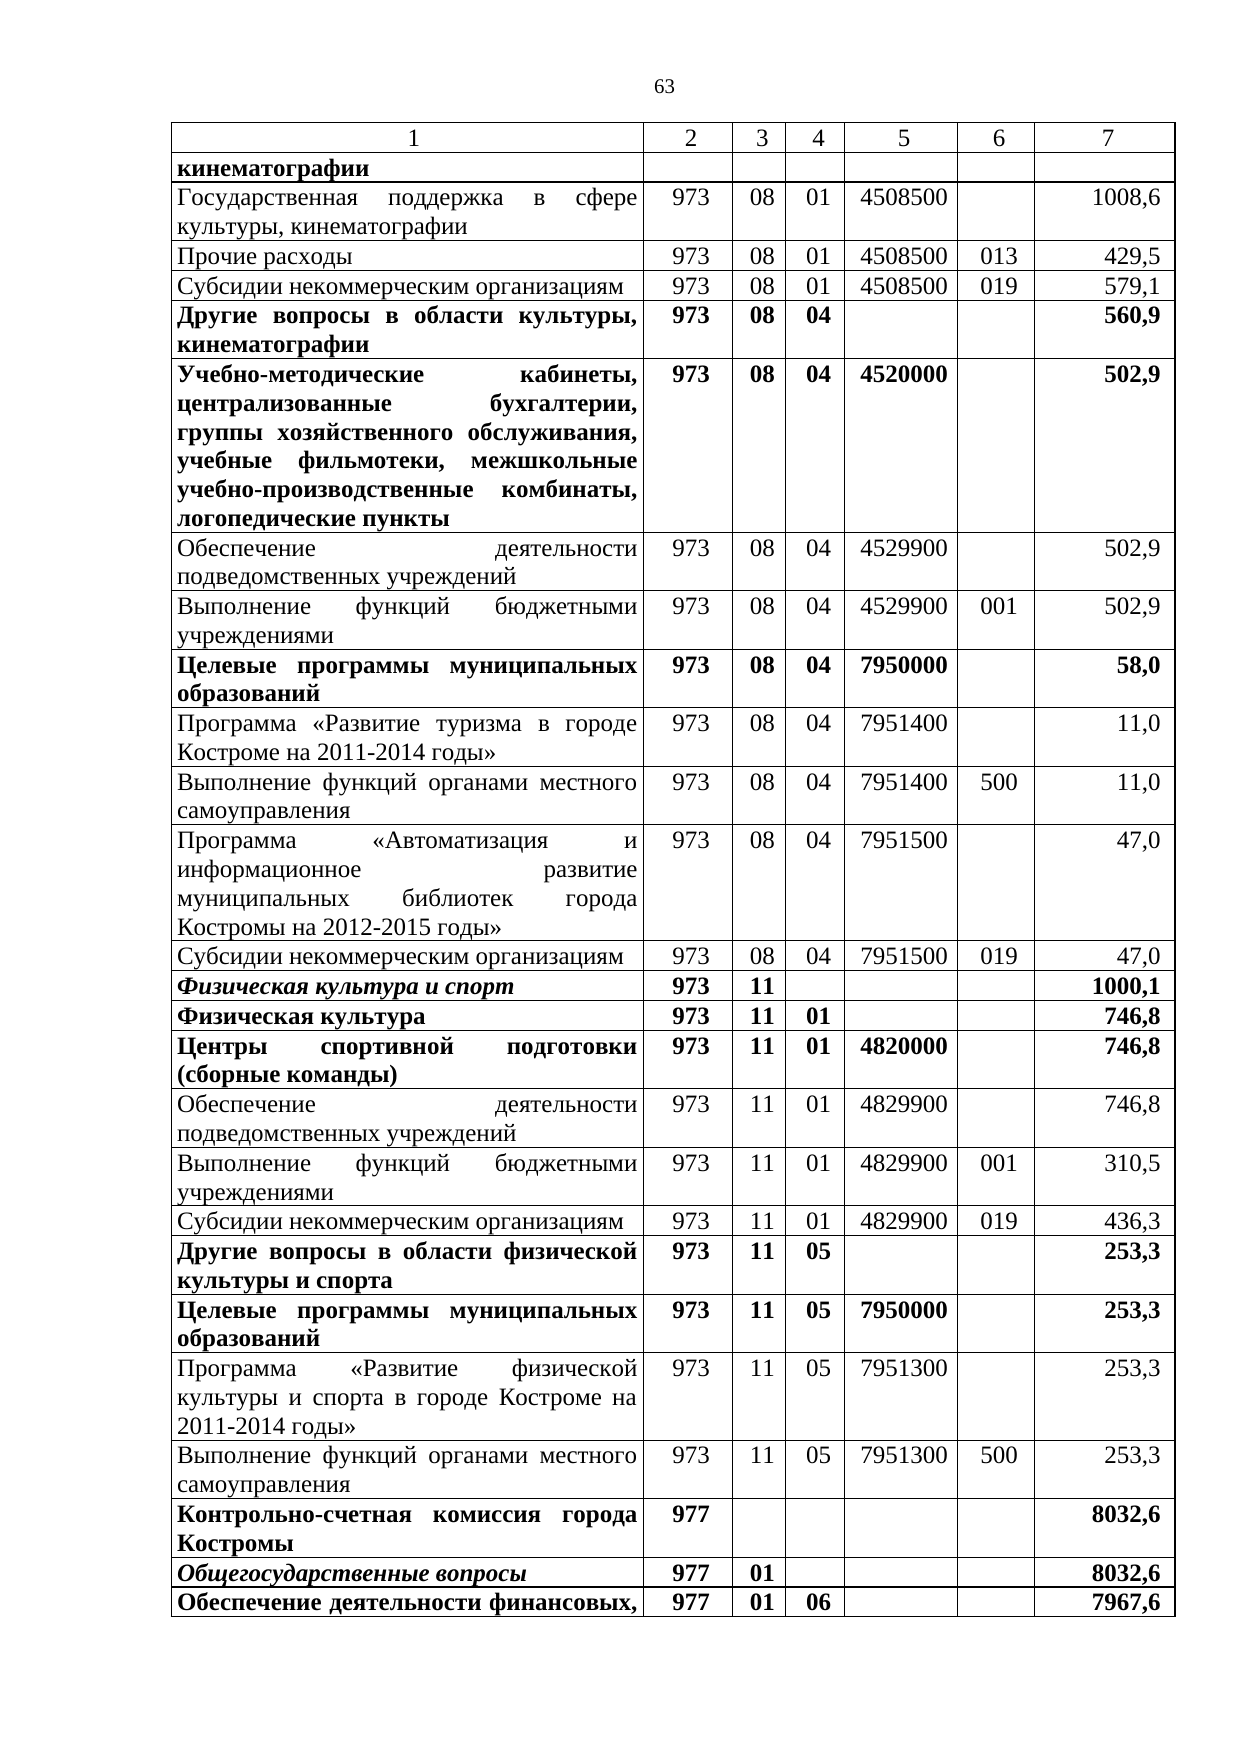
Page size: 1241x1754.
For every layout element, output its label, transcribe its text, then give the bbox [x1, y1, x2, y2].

table_header 3 [733, 123, 785, 152]
table_cell 4829900 [845, 1206, 957, 1235]
table_cell 01 [733, 1588, 785, 1616]
table_cell 973 [644, 1295, 732, 1352]
table_cell 7950000 [845, 650, 957, 707]
table_cell 973 [644, 591, 732, 649]
table_cell 973 [644, 1031, 732, 1088]
table_cell Программа «Автоматизация и информационное развитие муниципальных библиотек города Костромы на 2012-2015 годы» [172, 825, 643, 940]
table_cell 08 [733, 591, 785, 649]
table_cell [845, 971, 957, 1000]
table_cell [1176, 1557, 1212, 1586]
table_cell 502,9 [1035, 591, 1174, 649]
table_header 2 [644, 123, 732, 152]
table_cell 01 [786, 1031, 844, 1088]
table_cell Другие вопросы в области культуры, кинематографии [172, 301, 643, 358]
table_cell [958, 153, 1034, 181]
table_cell [1176, 970, 1212, 1000]
table_cell 746,8 [1035, 1001, 1174, 1030]
table_cell Общегосударственные вопросы [172, 1558, 643, 1586]
table_cell [644, 153, 732, 181]
table_cell Выполнение функций бюджетными учреждениями [172, 591, 643, 649]
table_cell 973 [644, 1206, 732, 1235]
table_cell [1176, 1235, 1212, 1294]
table_cell 973 [644, 825, 732, 940]
table_cell 973 [644, 1148, 732, 1205]
table_cell Учебно-методические кабинеты, централизованные бухгалтерии, группы хозяйственного обслуживания, учебные фильмотеки, межшкольные учебно-производственные комбинаты, логопедические пункты [172, 359, 643, 532]
table_cell [1176, 707, 1212, 766]
table_cell 04 [786, 533, 844, 590]
table_cell 019 [958, 271, 1034, 299]
table_cell [1176, 1205, 1212, 1235]
table_cell [845, 153, 957, 181]
table_cell 08 [733, 533, 785, 590]
table_cell Субсидии некоммерческим организациям [172, 1206, 643, 1235]
table_cell 01 [786, 271, 844, 299]
table_cell 11 [733, 1001, 785, 1030]
table_cell 04 [786, 359, 844, 532]
table_cell 973 [644, 1236, 732, 1294]
table_cell 019 [958, 1206, 1034, 1235]
table_cell Целевые программы муниципальных образований [172, 650, 643, 707]
table_cell 973 [644, 708, 732, 766]
table_header 7 [1035, 123, 1174, 152]
table_cell [845, 301, 957, 358]
table_cell Прочие расходы [172, 241, 643, 270]
table_cell 746,8 [1035, 1031, 1174, 1088]
table_cell 11 [733, 1441, 785, 1498]
table_cell 05 [786, 1295, 844, 1352]
table_cell 04 [786, 767, 844, 824]
table_header [1176, 122, 1212, 152]
table_cell 973 [644, 650, 732, 707]
table_cell 58,0 [1035, 650, 1174, 707]
table_cell 01 [786, 1089, 844, 1147]
table_cell [958, 1558, 1034, 1586]
table_cell [958, 301, 1034, 358]
table_cell [958, 533, 1034, 590]
table_cell 973 [644, 767, 732, 824]
table_cell Государственная поддержка в сфере культуры, кинематографии [172, 183, 643, 240]
table_header 1 [172, 123, 643, 152]
table_cell 973 [644, 271, 732, 299]
table_cell 7967,6 [1035, 1588, 1174, 1616]
table_cell 11 [733, 1089, 785, 1147]
table_cell 47,0 [1035, 941, 1174, 970]
table_cell 08 [733, 941, 785, 970]
table_cell Обеспечение деятельности подведомственных учреждений [172, 1089, 643, 1147]
table_cell Физическая культура [172, 1001, 643, 1030]
table_cell 973 [644, 1353, 732, 1439]
table_cell [1176, 152, 1212, 181]
table_cell 11,0 [1035, 767, 1174, 824]
table_cell кинематографии [172, 153, 643, 181]
table_cell 8032,6 [1035, 1558, 1174, 1586]
table_cell 7951300 [845, 1441, 957, 1498]
table_cell Физическая культура и спорт [172, 971, 643, 1000]
table_cell [1176, 590, 1212, 649]
table_cell [1176, 1147, 1212, 1205]
table_cell Выполнение функций бюджетными учреждениями [172, 1148, 643, 1205]
table_cell 001 [958, 1148, 1034, 1205]
table_cell 500 [958, 767, 1034, 824]
table_cell Контрольно-счетная комиссия города Костромы [172, 1499, 643, 1557]
table_cell 04 [786, 941, 844, 970]
table_cell 973 [644, 1001, 732, 1030]
table_cell 973 [644, 183, 732, 240]
table_cell 05 [786, 1353, 844, 1439]
table_cell 08 [733, 301, 785, 358]
table_cell [1176, 1352, 1212, 1439]
table_cell 05 [786, 1236, 844, 1294]
table_cell 08 [733, 767, 785, 824]
table_cell 01 [733, 1558, 785, 1586]
table_cell 973 [644, 241, 732, 270]
table_cell 4529900 [845, 591, 957, 649]
table_cell 06 [786, 1588, 844, 1616]
table_cell 7951400 [845, 767, 957, 824]
table_cell [958, 1031, 1034, 1088]
table_cell 04 [786, 301, 844, 358]
table_cell Программа «Развитие туризма в городе Костроме на 2011-2014 годы» [172, 708, 643, 766]
table_cell Выполнение функций органами местного самоуправления [172, 767, 643, 824]
table_cell 253,3 [1035, 1353, 1174, 1439]
table_cell Обеспечение деятельности финансовых, [172, 1588, 643, 1616]
table_cell 11 [733, 1236, 785, 1294]
table_cell 973 [644, 1089, 732, 1147]
table_cell 8032,6 [1035, 1499, 1174, 1557]
table_cell [733, 1499, 785, 1557]
table_header 6 [958, 123, 1034, 152]
table_cell [1176, 1000, 1212, 1030]
table_cell 253,3 [1035, 1236, 1174, 1294]
table_cell 500 [958, 1441, 1034, 1498]
table_cell 973 [644, 301, 732, 358]
table_cell 04 [786, 650, 844, 707]
table_cell 47,0 [1035, 825, 1174, 940]
table_cell 973 [644, 941, 732, 970]
table_cell 7951300 [845, 1353, 957, 1439]
table_cell 11 [733, 1295, 785, 1352]
table_cell Программа «Развитие физической культуры и спорта в городе Костроме на 2011-2014 годы» [172, 1353, 643, 1439]
table_cell 429,5 [1035, 241, 1174, 270]
table_cell 01 [786, 1001, 844, 1030]
table_cell 1008,6 [1035, 183, 1174, 240]
table_cell [845, 1499, 957, 1557]
table_cell [958, 1236, 1034, 1294]
table_cell 019 [958, 941, 1034, 970]
table_cell 973 [644, 359, 732, 532]
table_cell 7951500 [845, 825, 957, 940]
table_cell [958, 1588, 1034, 1616]
table_cell 04 [786, 708, 844, 766]
table_cell [786, 1558, 844, 1586]
table_cell 04 [786, 825, 844, 940]
table_cell [1176, 1294, 1212, 1352]
table_cell [1176, 358, 1212, 532]
table_cell 4508500 [845, 241, 957, 270]
table_cell [958, 1295, 1034, 1352]
table_cell [845, 1001, 957, 1030]
table_cell [733, 153, 785, 181]
table_cell 253,3 [1035, 1441, 1174, 1498]
table_cell 977 [644, 1588, 732, 1616]
table_cell [958, 825, 1034, 940]
table_cell [1176, 181, 1212, 240]
table_cell 253,3 [1035, 1295, 1174, 1352]
table_cell [1176, 824, 1212, 940]
table_cell Другие вопросы в области физической культуры и спорта [172, 1236, 643, 1294]
table_cell 01 [786, 241, 844, 270]
table_cell 08 [733, 271, 785, 299]
table_cell 502,9 [1035, 359, 1174, 532]
table_cell 001 [958, 591, 1034, 649]
table_cell [786, 153, 844, 181]
table_cell 08 [733, 825, 785, 940]
table_cell [845, 1558, 957, 1586]
table_cell [1035, 153, 1174, 181]
table_cell [1176, 766, 1212, 824]
table_cell 4820000 [845, 1031, 957, 1088]
table_cell [1176, 1440, 1212, 1498]
table_cell 4829900 [845, 1089, 957, 1147]
table_cell 977 [644, 1558, 732, 1586]
table_cell 04 [786, 591, 844, 649]
table_cell [1176, 240, 1212, 270]
table_cell 4829900 [845, 1148, 957, 1205]
table_cell [958, 359, 1034, 532]
table_cell 4508500 [845, 271, 957, 299]
table_cell 013 [958, 241, 1034, 270]
table_cell [958, 183, 1034, 240]
table_cell 7951500 [845, 941, 957, 970]
table_cell 973 [644, 1441, 732, 1498]
table_cell [958, 650, 1034, 707]
table_cell 1000,1 [1035, 971, 1174, 1000]
table_cell [1176, 1498, 1212, 1557]
table_cell 05 [786, 1441, 844, 1498]
table_cell 973 [644, 971, 732, 1000]
table_cell 4520000 [845, 359, 957, 532]
table_cell [958, 1353, 1034, 1439]
table_cell 502,9 [1035, 533, 1174, 590]
table_cell [845, 1588, 957, 1616]
table_cell [1176, 532, 1212, 590]
table_cell 4508500 [845, 183, 957, 240]
table_cell [958, 708, 1034, 766]
table_cell 560,9 [1035, 301, 1174, 358]
table_cell [786, 1499, 844, 1557]
table_cell [845, 1236, 957, 1294]
table_header 4 [786, 123, 844, 152]
table_cell [1176, 1586, 1212, 1616]
table_cell 08 [733, 359, 785, 532]
table_cell 08 [733, 708, 785, 766]
table_cell 08 [733, 241, 785, 270]
table_cell [786, 971, 844, 1000]
table_cell 746,8 [1035, 1089, 1174, 1147]
table_cell 579,1 [1035, 271, 1174, 299]
table_cell [958, 1001, 1034, 1030]
table_cell 11,0 [1035, 708, 1174, 766]
table_cell 436,3 [1035, 1206, 1174, 1235]
table_cell 7951400 [845, 708, 957, 766]
table_cell 11 [733, 1353, 785, 1439]
table_cell 310,5 [1035, 1148, 1174, 1205]
table_cell 01 [786, 1148, 844, 1205]
table_cell 08 [733, 650, 785, 707]
table_cell Обеспечение деятельности подведомственных учреждений [172, 533, 643, 590]
table_cell 4529900 [845, 533, 957, 590]
table_header 5 [845, 123, 957, 152]
table_cell [1176, 1088, 1212, 1147]
table_cell [1176, 940, 1212, 970]
table_cell Центры спортивной подготовки (сборные команды) [172, 1031, 643, 1088]
table_cell [958, 1089, 1034, 1147]
table_cell 11 [733, 1031, 785, 1088]
table_cell Выполнение функций органами местного самоуправления [172, 1441, 643, 1498]
table_cell Целевые программы муниципальных образований [172, 1295, 643, 1352]
table_cell 11 [733, 1206, 785, 1235]
table_cell 11 [733, 1148, 785, 1205]
table_cell 01 [786, 1206, 844, 1235]
table_cell [1176, 1030, 1212, 1088]
table_cell [1176, 270, 1212, 299]
table_cell Субсидии некоммерческим организациям [172, 271, 643, 299]
table_cell 977 [644, 1499, 732, 1557]
table_cell [1176, 300, 1212, 358]
table_cell 7950000 [845, 1295, 957, 1352]
table_cell 01 [786, 183, 844, 240]
table_cell [958, 1499, 1034, 1557]
table_cell 08 [733, 183, 785, 240]
table_cell [958, 971, 1034, 1000]
table_cell [1176, 649, 1212, 707]
table_cell Субсидии некоммерческим организациям [172, 941, 643, 970]
table_cell 11 [733, 971, 785, 1000]
table_cell 973 [644, 533, 732, 590]
